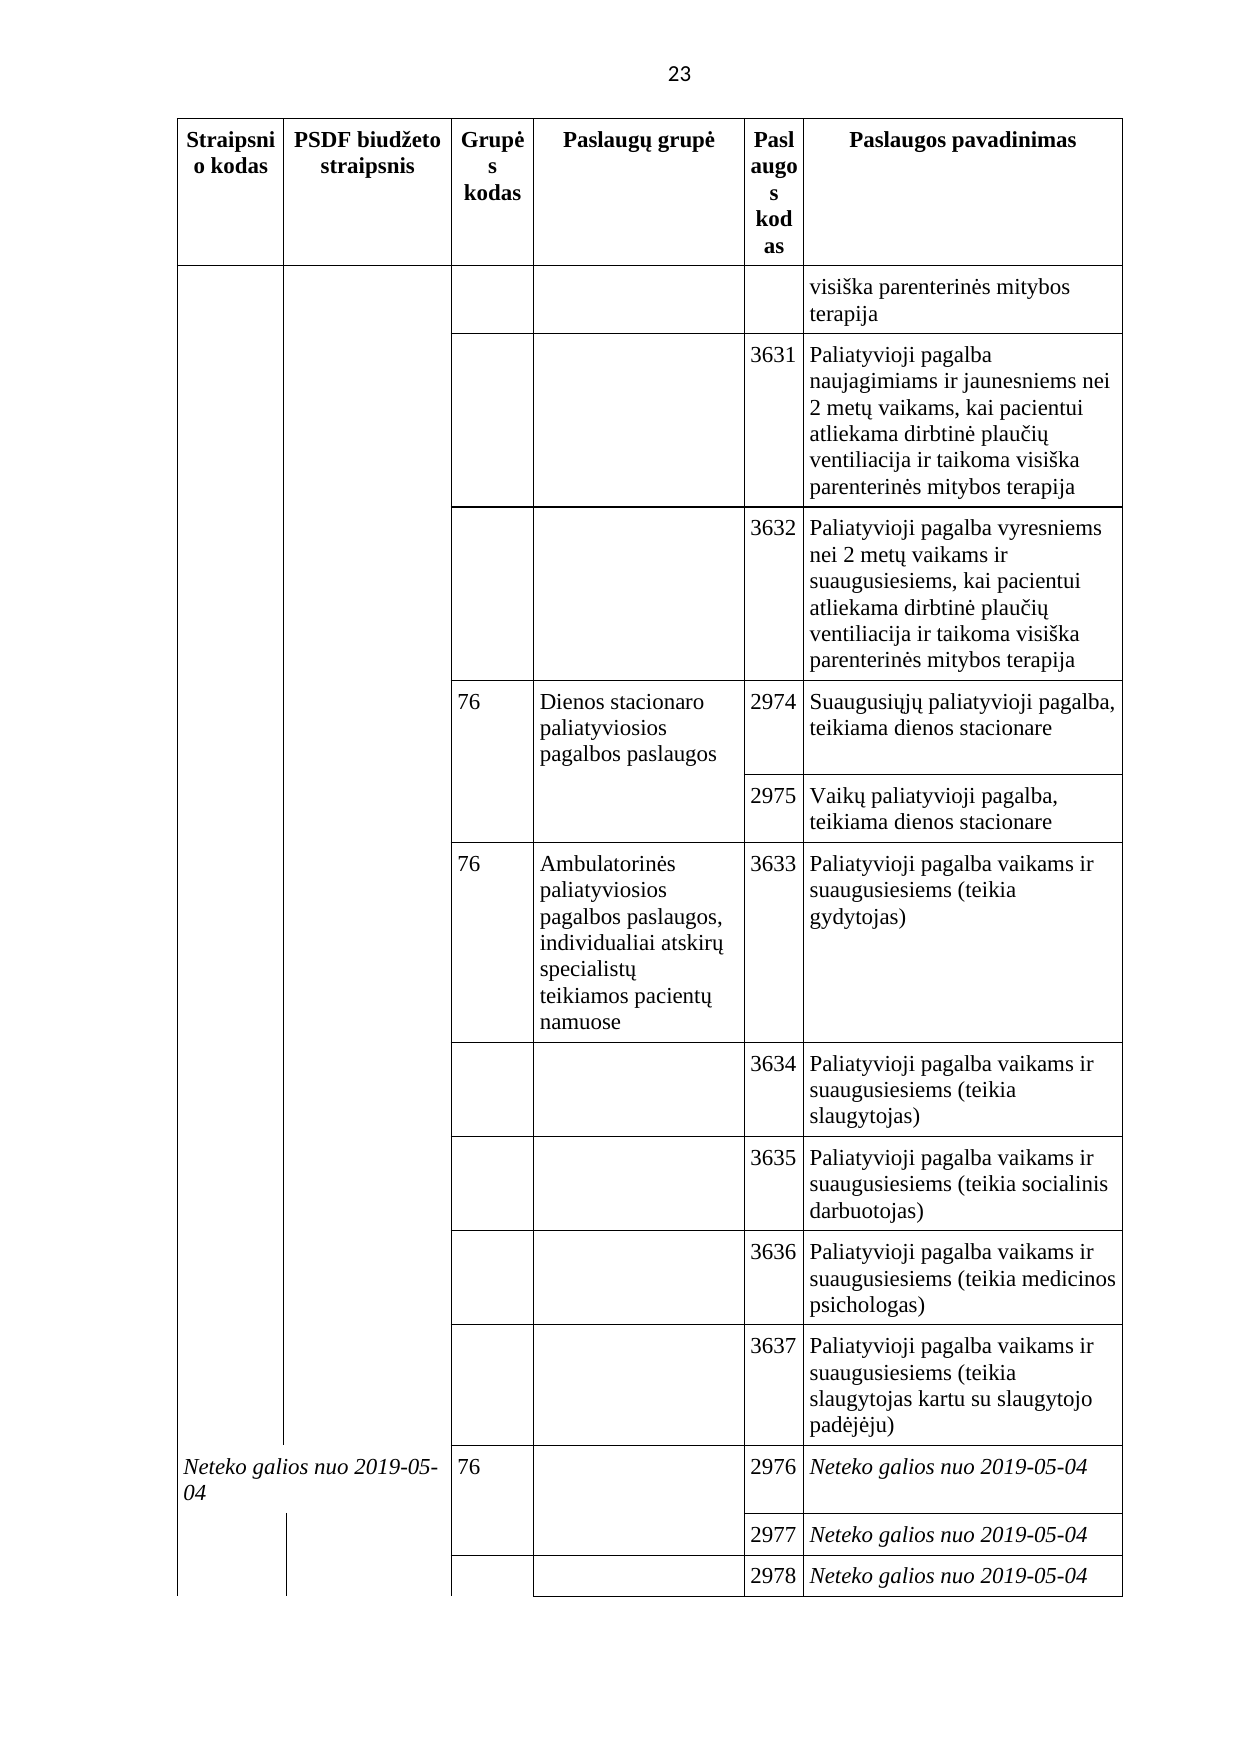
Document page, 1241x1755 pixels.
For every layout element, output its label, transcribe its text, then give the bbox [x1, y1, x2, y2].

table_cell [534, 334, 744, 506]
table_cell 2974 [745, 681, 803, 774]
table_cell [534, 1231, 744, 1324]
table_cell Paliatyvioji pagalba vaikams ir suaugusiesiems (teikia slaugytojas) [804, 1043, 1122, 1136]
table_cell [284, 1042, 451, 1136]
table_cell [534, 1325, 744, 1445]
table_cell Paliatyvioji pagalba naujagimiams ir jaunesniems nei 2 metų vaikams, kai pacientui atliekama dirbtinė plaučių ventiliacija ir taikoma visiška parenterinės mitybos terapija [804, 334, 1122, 506]
table_cell [284, 1136, 451, 1230]
table_cell Paliatyvioji pagalba vaikams ir suaugusiesiems (teikia socialinis darbuotojas) [804, 1137, 1122, 1230]
table_cell [452, 1137, 533, 1230]
table_cell Paliatyvioji pagalba vyresniems nei 2 metų vaikams ir suaugusiesiems, kai pacientui atliekama dirbtinė plaučių ventiliacija ir taikoma visiška parenterinės mitybos terapija [804, 508, 1122, 680]
table_cell 2975 [745, 775, 803, 842]
table_cell [452, 774, 533, 842]
table_cell 76 [452, 681, 533, 774]
table_cell [178, 680, 283, 774]
table_cell Ambulatorinės paliatyviosios pagalbos paslaugos, individualiai atskirų specialistų teikiamos pacientų namuose [534, 843, 744, 1042]
table_cell [287, 1513, 451, 1554]
table_cell [452, 1043, 533, 1136]
table_cell Neteko galios nuo 2019-05-04 [178, 1445, 451, 1513]
table_cell [284, 266, 451, 333]
table_cell [534, 1556, 744, 1596]
table_cell 3636 [745, 1231, 803, 1324]
table_cell 3634 [745, 1043, 803, 1136]
table_cell [745, 266, 803, 333]
table_cell 2976 [745, 1446, 803, 1513]
table_cell Vaikų paliatyvioji pagalba, teikiama dienos stacionare [804, 775, 1122, 842]
table_header PSDF biudžeto straipsnis [284, 119, 451, 265]
table_cell visiška parenterinės mitybos terapija [804, 266, 1122, 333]
table_cell [178, 1042, 283, 1136]
table_cell Paliatyvioji pagalba vaikams ir suaugusiesiems (teikia gydytojas) [804, 843, 1122, 1042]
table_cell 76 [452, 843, 533, 1042]
table_cell [284, 1230, 451, 1324]
table_cell [452, 1513, 533, 1554]
table_cell 3637 [745, 1325, 803, 1445]
table_cell 3635 [745, 1137, 803, 1230]
table_cell [178, 1136, 283, 1230]
table_cell Paliatyvioji pagalba vaikams ir suaugusiesiems (teikia medicinos psichologas) [804, 1231, 1122, 1324]
table_header Paslaugos pavadinimas [804, 119, 1122, 265]
table_cell Neteko galios nuo 2019-05-04 [804, 1556, 1122, 1596]
table_cell [178, 1230, 283, 1324]
table_header Straipsnio kodas [178, 119, 283, 265]
table_cell [284, 506, 451, 680]
table_cell Neteko galios nuo 2019-05-04 [804, 1514, 1122, 1554]
table_header Paslaugos kodas [745, 119, 803, 265]
table_cell [178, 506, 283, 680]
table_header Paslaugų grupė [534, 119, 744, 265]
table_cell Suaugusiųjų paliatyvioji pagalba, teikiama dienos stacionare [804, 681, 1122, 774]
table_cell [284, 1324, 451, 1445]
table_cell 3631 [745, 334, 803, 506]
table_cell [287, 1555, 451, 1596]
table_cell [178, 1555, 286, 1596]
table_cell [284, 842, 451, 1042]
table_cell [178, 1513, 286, 1554]
table_cell Neteko galios nuo 2019-05-04 [804, 1446, 1122, 1513]
table_cell [452, 1231, 533, 1324]
table_cell [534, 266, 744, 333]
table_cell [534, 1043, 744, 1136]
table_cell [284, 333, 451, 506]
table_cell [452, 1556, 533, 1596]
table_cell [178, 842, 283, 1042]
table_cell [452, 266, 533, 333]
table_cell [452, 508, 533, 680]
table_cell [534, 1446, 744, 1554]
table_cell 3632 [745, 508, 803, 680]
table_cell 3633 [745, 843, 803, 1042]
table_cell 2977 [745, 1514, 803, 1554]
table_header Grupės kodas [452, 119, 533, 265]
table_cell [452, 1325, 533, 1445]
table_cell 2978 [745, 1556, 803, 1596]
table_cell [178, 774, 283, 842]
table_cell 76 [452, 1446, 533, 1513]
table_cell [284, 680, 451, 774]
table_cell Dienos stacionaro paliatyviosios pagalbos paslaugos [534, 681, 744, 774]
table_cell [178, 266, 283, 333]
table_cell Paliatyvioji pagalba vaikams ir suaugusiesiems (teikia slaugytojas kartu su slaugytojo padėjėju) [804, 1325, 1122, 1445]
table_cell [284, 774, 451, 842]
table_cell [534, 774, 744, 842]
table_cell [534, 508, 744, 680]
table_cell [178, 333, 283, 506]
table_cell [452, 334, 533, 506]
table_cell [534, 1137, 744, 1230]
table_cell [178, 1324, 283, 1445]
